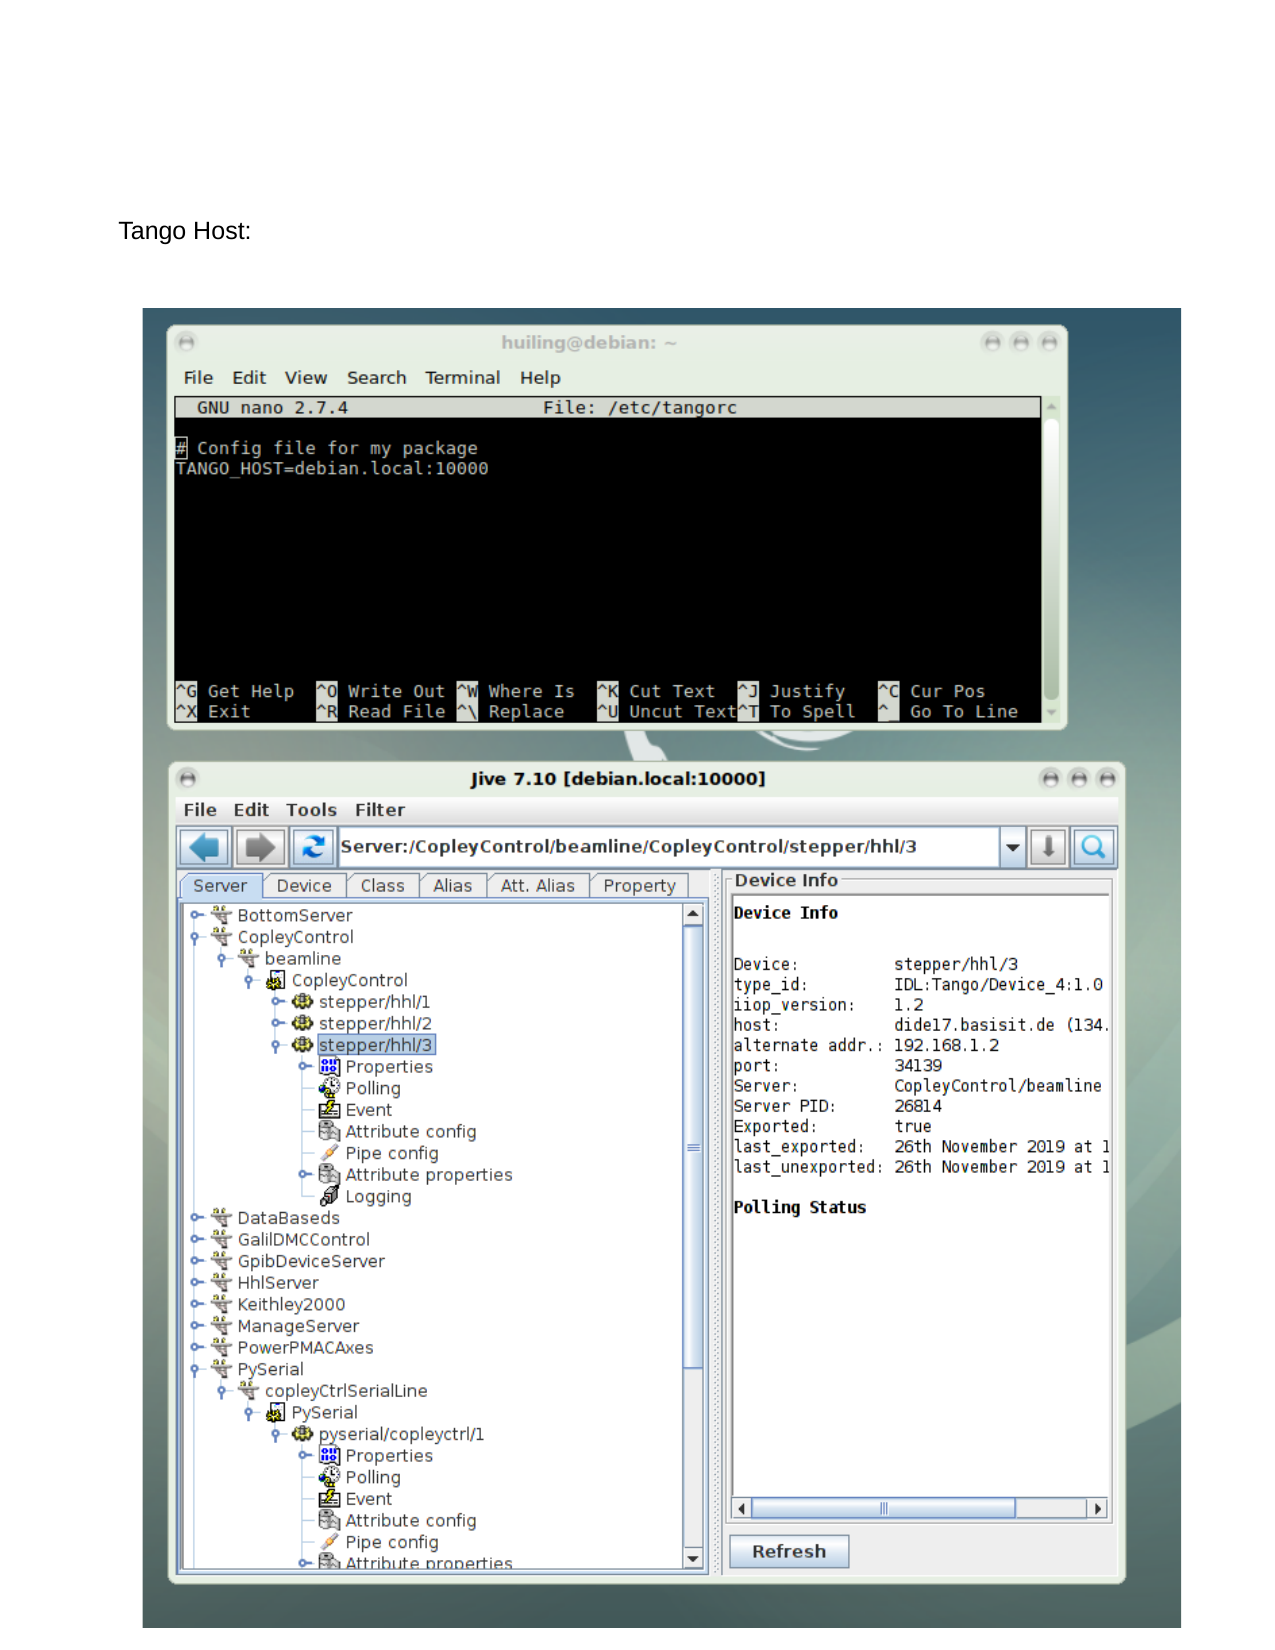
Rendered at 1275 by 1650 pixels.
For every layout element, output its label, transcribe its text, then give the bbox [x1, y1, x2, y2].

text Tango Host: [118, 216, 1157, 245]
picture [142, 308, 1182, 1628]
